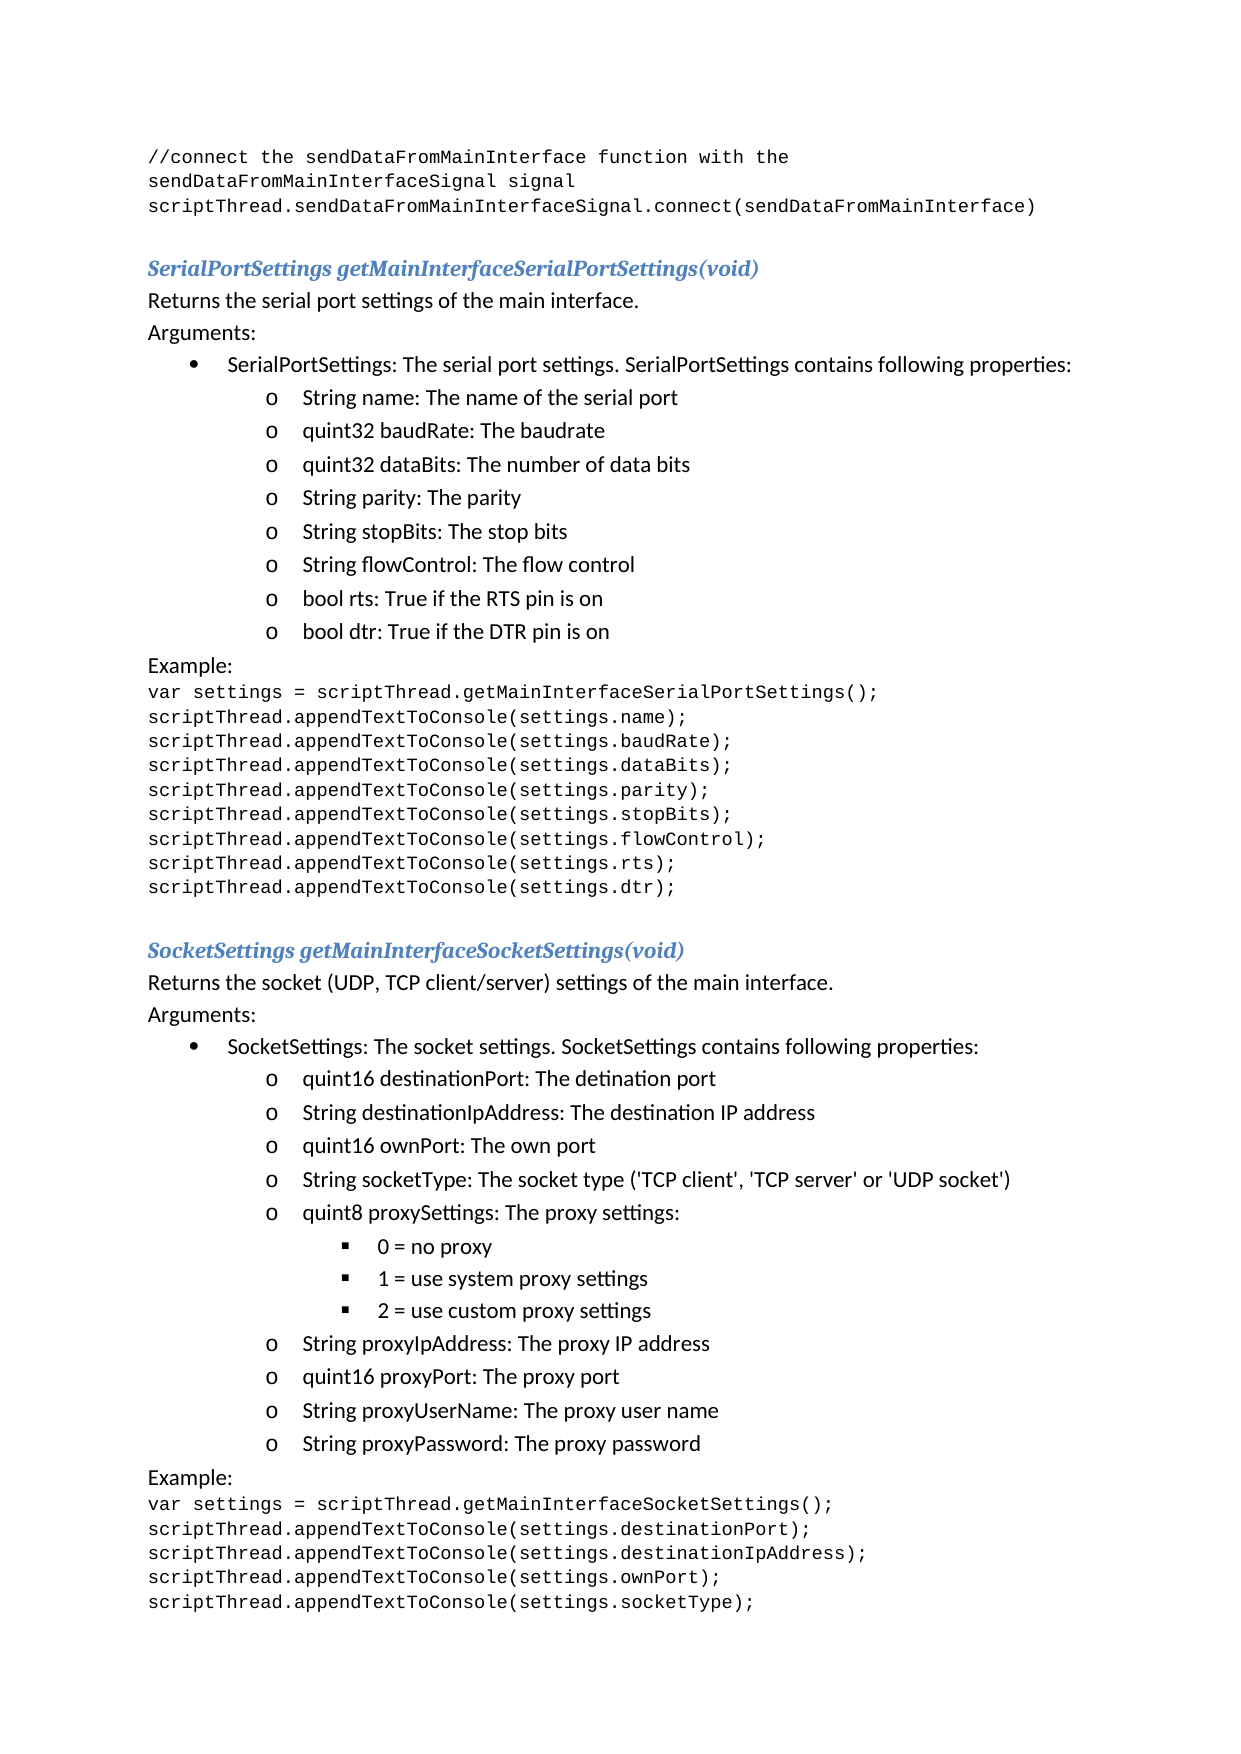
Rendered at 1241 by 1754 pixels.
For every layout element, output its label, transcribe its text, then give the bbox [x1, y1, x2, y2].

text scriptThread.appendTextToConsole(settings.dataBits); [148, 756, 1093, 777]
list String flowControl: The flow control [265, 550, 1093, 579]
list quint16 ownPort: The own port [265, 1131, 1093, 1161]
list quint8 proxySettings: The proxy settings: [265, 1198, 1093, 1228]
list String proxyUserName: The proxy user name [265, 1396, 1093, 1425]
list quint16 proxyPort: The proxy port [265, 1362, 1093, 1391]
text Arguments: [148, 1000, 1093, 1028]
subtitle SocketSettings getMainInterfaceSocketSettings(void) [148, 938, 1093, 964]
list quint16 destinationPort: The detination port [265, 1064, 1093, 1093]
text scriptThread.appendTextToConsole(settings.stopBits); [148, 805, 1093, 826]
text Returns the socket (UDP, TCP client/server) settings of the main interface. [148, 968, 1093, 996]
text scriptThread.appendTextToConsole(settings.socketType); [148, 1592, 1093, 1614]
text scriptThread.appendTextToConsole(settings.flowControl); [148, 829, 1093, 851]
list 1 = use system proxy settings [340, 1264, 1093, 1292]
text scriptThread.sendDataFromMainInterfaceSignal.connect(sendDataFromMainInterface) [148, 196, 1093, 218]
list bool rts: True if the RTS pin is on [265, 584, 1093, 613]
list SerialPortSettings: The serial port settings. SerialPortSettings contains following properties: [190, 350, 1093, 378]
list String proxyPassword: The proxy password [265, 1429, 1093, 1458]
list String parity: The parity [265, 483, 1093, 512]
list String stopBits: The stop bits [265, 517, 1093, 546]
list String destinationIpAddress: The destination IP address [265, 1098, 1093, 1127]
text scriptThread.appendTextToConsole(settings.destinationPort); [148, 1519, 1093, 1541]
text var settings = scriptThread.getMainInterfaceSerialPortSettings(); [148, 683, 1093, 704]
list String name: The name of the serial port [265, 383, 1093, 412]
list String socketType: The socket type ('TCP client', 'TCP server' or 'UDP socket') [265, 1165, 1093, 1194]
text Example: [148, 651, 1093, 679]
text scriptThread.appendTextToConsole(settings.ownPort); [148, 1568, 1093, 1589]
text Example: [148, 1463, 1093, 1491]
text scriptThread.appendTextToConsole(settings.rts); [148, 854, 1093, 875]
text scriptThread.appendTextToConsole(settings.parity); [148, 781, 1093, 802]
list 2 = use custom proxy settings [340, 1296, 1093, 1324]
text scriptThread.appendTextToConsole(settings.dtr); [148, 878, 1093, 899]
list bool dtr: True if the DTR pin is on [265, 617, 1093, 647]
list quint32 baudRate: The baudrate [265, 416, 1093, 445]
list String proxyIpAddress: The proxy IP address [265, 1329, 1093, 1358]
subtitle SerialPortSettings getMainInterfaceSerialPortSettings(void) [148, 256, 1093, 282]
text Arguments: [148, 318, 1093, 346]
text scriptThread.appendTextToConsole(settings.baudRate); [148, 732, 1093, 753]
text scriptThread.appendTextToConsole(settings.name); [148, 707, 1093, 729]
text scriptThread.appendTextToConsole(settings.destinationIpAddress); [148, 1544, 1093, 1565]
list quint32 dataBits: The number of data bits [265, 450, 1093, 479]
text Returns the serial port settings of the main interface. [148, 286, 1093, 314]
list SocketSettings: The socket settings. SocketSettings contains following properties: [190, 1032, 1093, 1060]
list 0 = no proxy [340, 1232, 1093, 1260]
text //connect the sendDataFromMainInterface function with the sendDataFromMainInterfaceSignal signal [148, 148, 1093, 193]
text var settings = scriptThread.getMainInterfaceSocketSettings(); [148, 1495, 1093, 1516]
